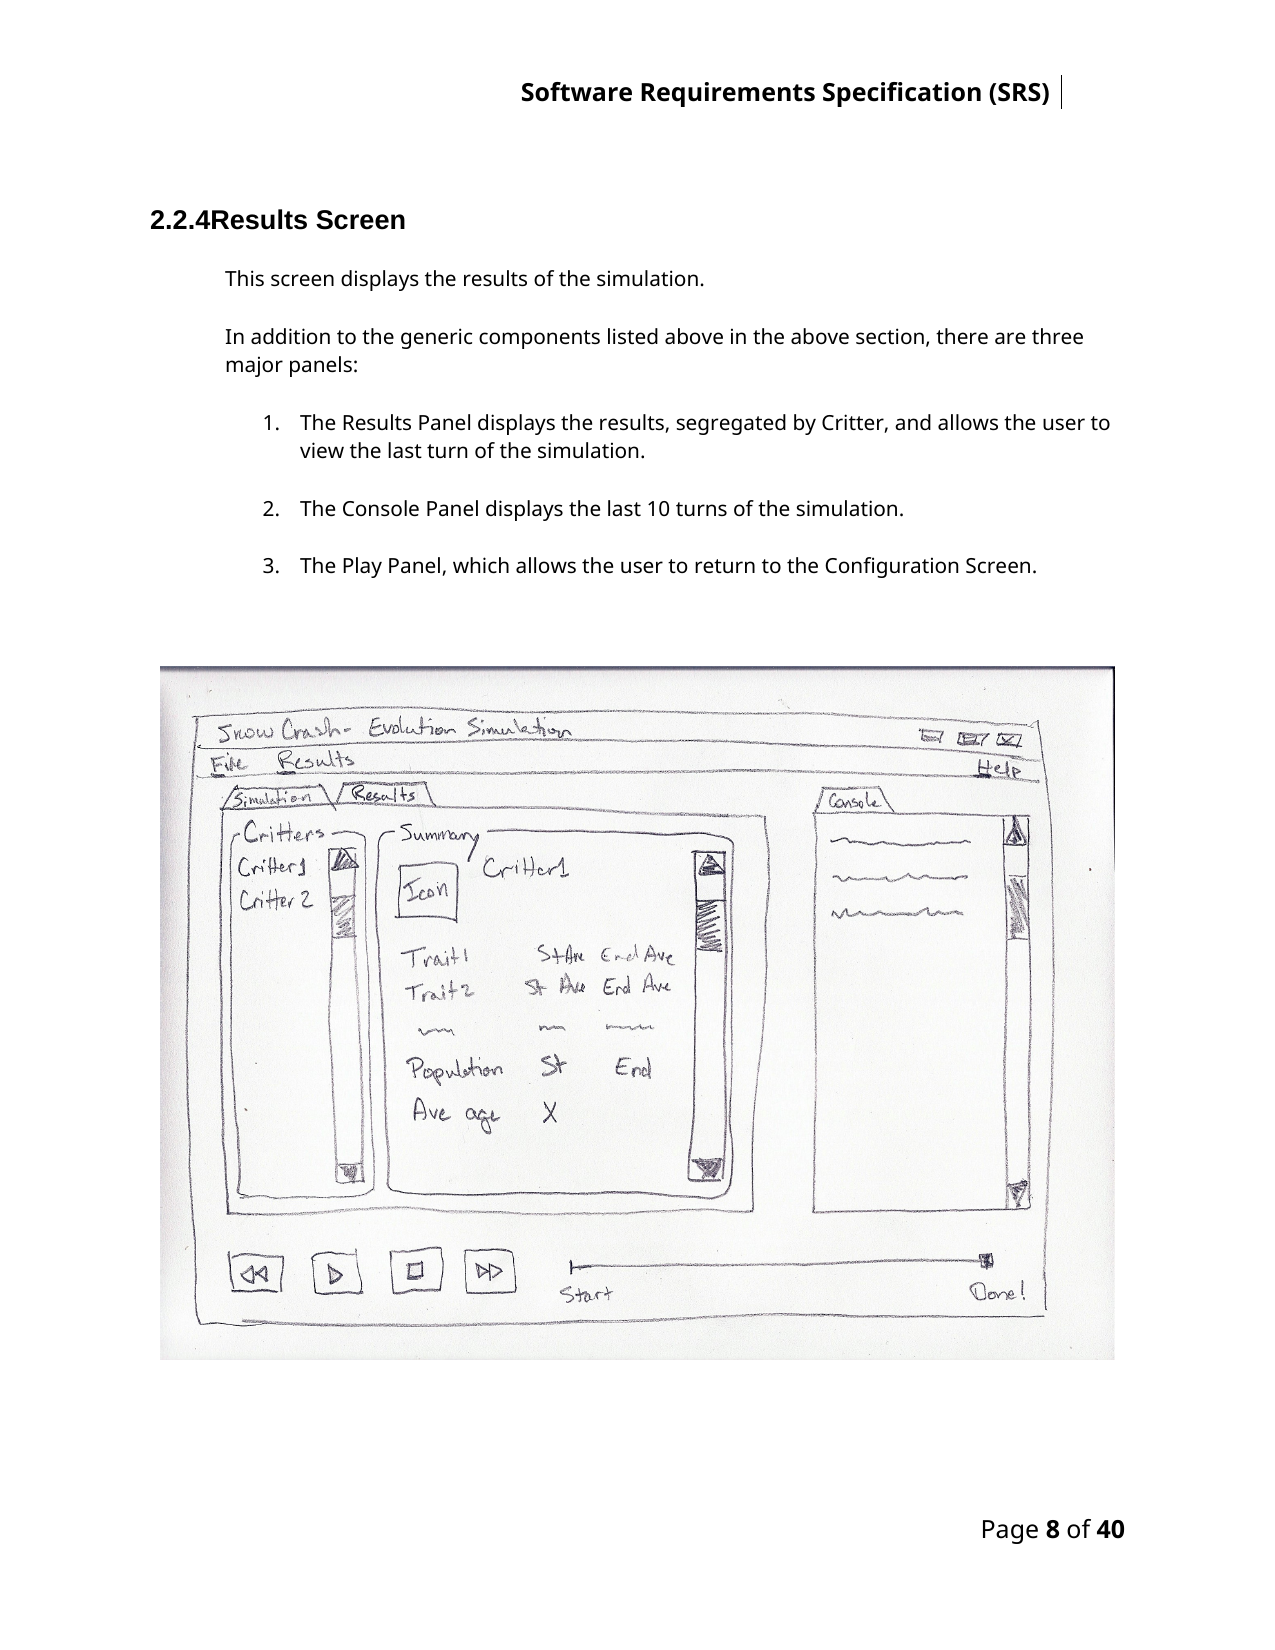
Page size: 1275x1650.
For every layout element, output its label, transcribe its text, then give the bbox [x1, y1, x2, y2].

list The Play Panel, which allows the user to return to the Configuration Screen. [262, 551, 1125, 580]
list The Results Panel displays the results, segregated by Critter, and allows the user to view the last turn of the simulation. [262, 408, 1125, 465]
picture [160, 666, 1115, 1360]
subtitle Results Screen [150, 204, 1125, 235]
list The Console Panel displays the last 10 turns of the simulation. [262, 494, 1125, 522]
text This screen displays the results of the simulation. [225, 264, 1125, 293]
text In addition to the generic components listed above in the above section, there are three major panels: [225, 322, 1125, 379]
